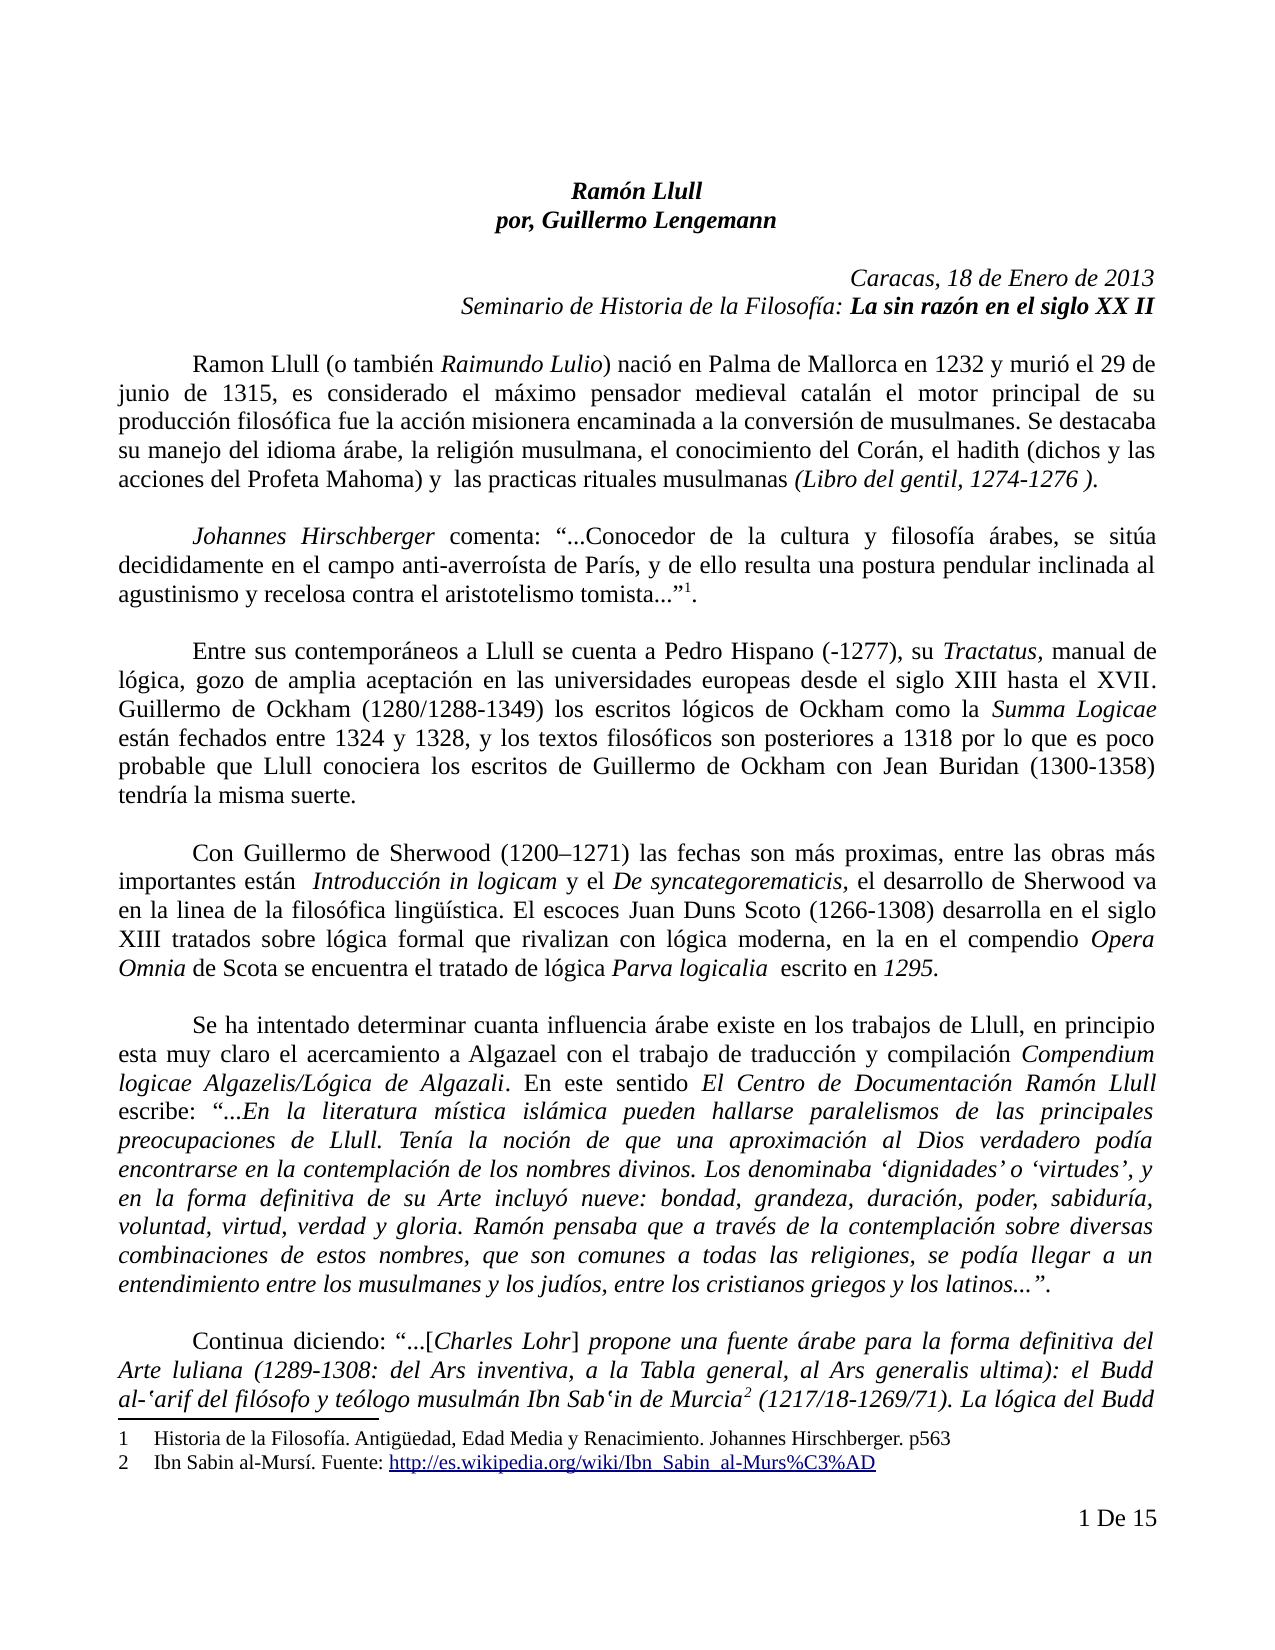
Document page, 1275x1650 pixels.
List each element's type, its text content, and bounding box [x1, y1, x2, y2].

text Johannes Hirschberger comenta: “...Conocedor de la cultura y filosofía árabes, se sitúa decididamente en el campo anti-averroísta de París, y de ello resulta una postura pendular inclinada al agustinismo y recelosa contra el aristotelismo tomista...”. [118, 521, 1157, 608]
text Se ha intentado determinar cuanta influencia árabe existe en los trabajos de Llull, en principio esta muy claro el acercamiento a Algazael con el trabajo de traducción y compilación Compendium logicae Algazelis/Lógica de Algazali. En este sentido El Centro de Documentación Ramón Llull escribe: “...En la literatura mística islámica pueden hallarse paralelismos de las principales preocupaciones de Llull. Tenía la noción de que una aproximación al Dios verdadero podía encontrarse en la contemplación de los nombres divinos. Los denominaba ‘dignidades’ o ‘virtudes’, y en la forma definitiva de su Arte incluyó nueve: bondad, grandeza, duración, poder, sabiduría, voluntad, virtud, verdad y gloria. Ramón pensaba que a través de la contemplación sobre diversas combinaciones de estos nombres, que son comunes a todas las religiones, se podía llegar a un entendimiento entre los musulmanes y los judíos, entre los cristianos griegos y los latinos...”. [118, 1010, 1157, 1298]
text Entre sus contemporáneos a Llull se cuenta a Pedro Hispano (-1277), su Tractatus, manual de lógica, gozo de amplia aceptación en las universidades europeas desde el siglo XIII hasta el XVII. Guillermo de Ockham (1280/1288-1349) los escritos lógicos de Ockham como la Summa Logicae están fechados entre 1324 y 1328, y los textos filosóficos son posteriores a 1318 por lo que es poco probable que Llull conociera los escritos de Guillermo de Ockham con Jean Buridan (1300-1358) tendría la misma suerte. [118, 636, 1157, 809]
text Ibn Sabin al-Mursí. Fuente: http://es.wikipedia.org/wiki/Ibn_Sabin_al-Murs%C3%AD [118, 1449, 1157, 1474]
text Historia de la Filosofía. Antigüedad, Edad Media y Renacimiento. Johannes Hirschberger. p563 [118, 1426, 1157, 1449]
text Con Guillermo de Sherwood (1200–1271) las fechas son más proximas, entre las obras más importantes están Introducción in logicam y el De syncategorematicis, el desarrollo de Sherwood va en la linea de la filosófica lingüística. El escoces Juan Duns Scoto (1266-1308) desarrolla en el siglo XIII tratados sobre lógica formal que rivalizan con lógica moderna, en la en el compendio Opera Omnia de Scota se encuentra el tratado de lógica Parva logicalia escrito en 1295. [118, 838, 1157, 981]
text Continua diciendo: “...[Charles Lohr] propone una fuente árabe para la forma definitiva del Arte luliana (1289-1308: del Ars inventiva, a la Tabla general, al Ars generalis ultima): el Budd al-‛arif del filósofo y teólogo musulmán Ibn Sab‛in de Murcia (1217/18-1269/71). La lógica del Budd [118, 1326, 1157, 1413]
text por, Guillermo Lengemann [118, 205, 1157, 234]
text Seminario de Historia de la Filosofía: La sin razón en el siglo XX II [118, 291, 1157, 320]
text Ramon Llull (o también Raimundo Lulio) nació en Palma de Mallorca en 1232 y murió el 29 de junio de 1315, es considerado el máximo pensador medieval catalán el motor principal de su producción filosófica fue la acción misionera encaminada a la conversión de musulmanes. Se destacaba su manejo del idioma árabe, la religión musulmana, el conocimiento del Corán, el hadith (dichos y las acciones del Profeta Mahoma) y las practicas rituales musulmanas (Libro del gentil, 1274-1276 ). [118, 349, 1157, 493]
text Caracas, 18 de Enero de 2013 [118, 263, 1157, 291]
text Ramón Llull [118, 176, 1157, 205]
